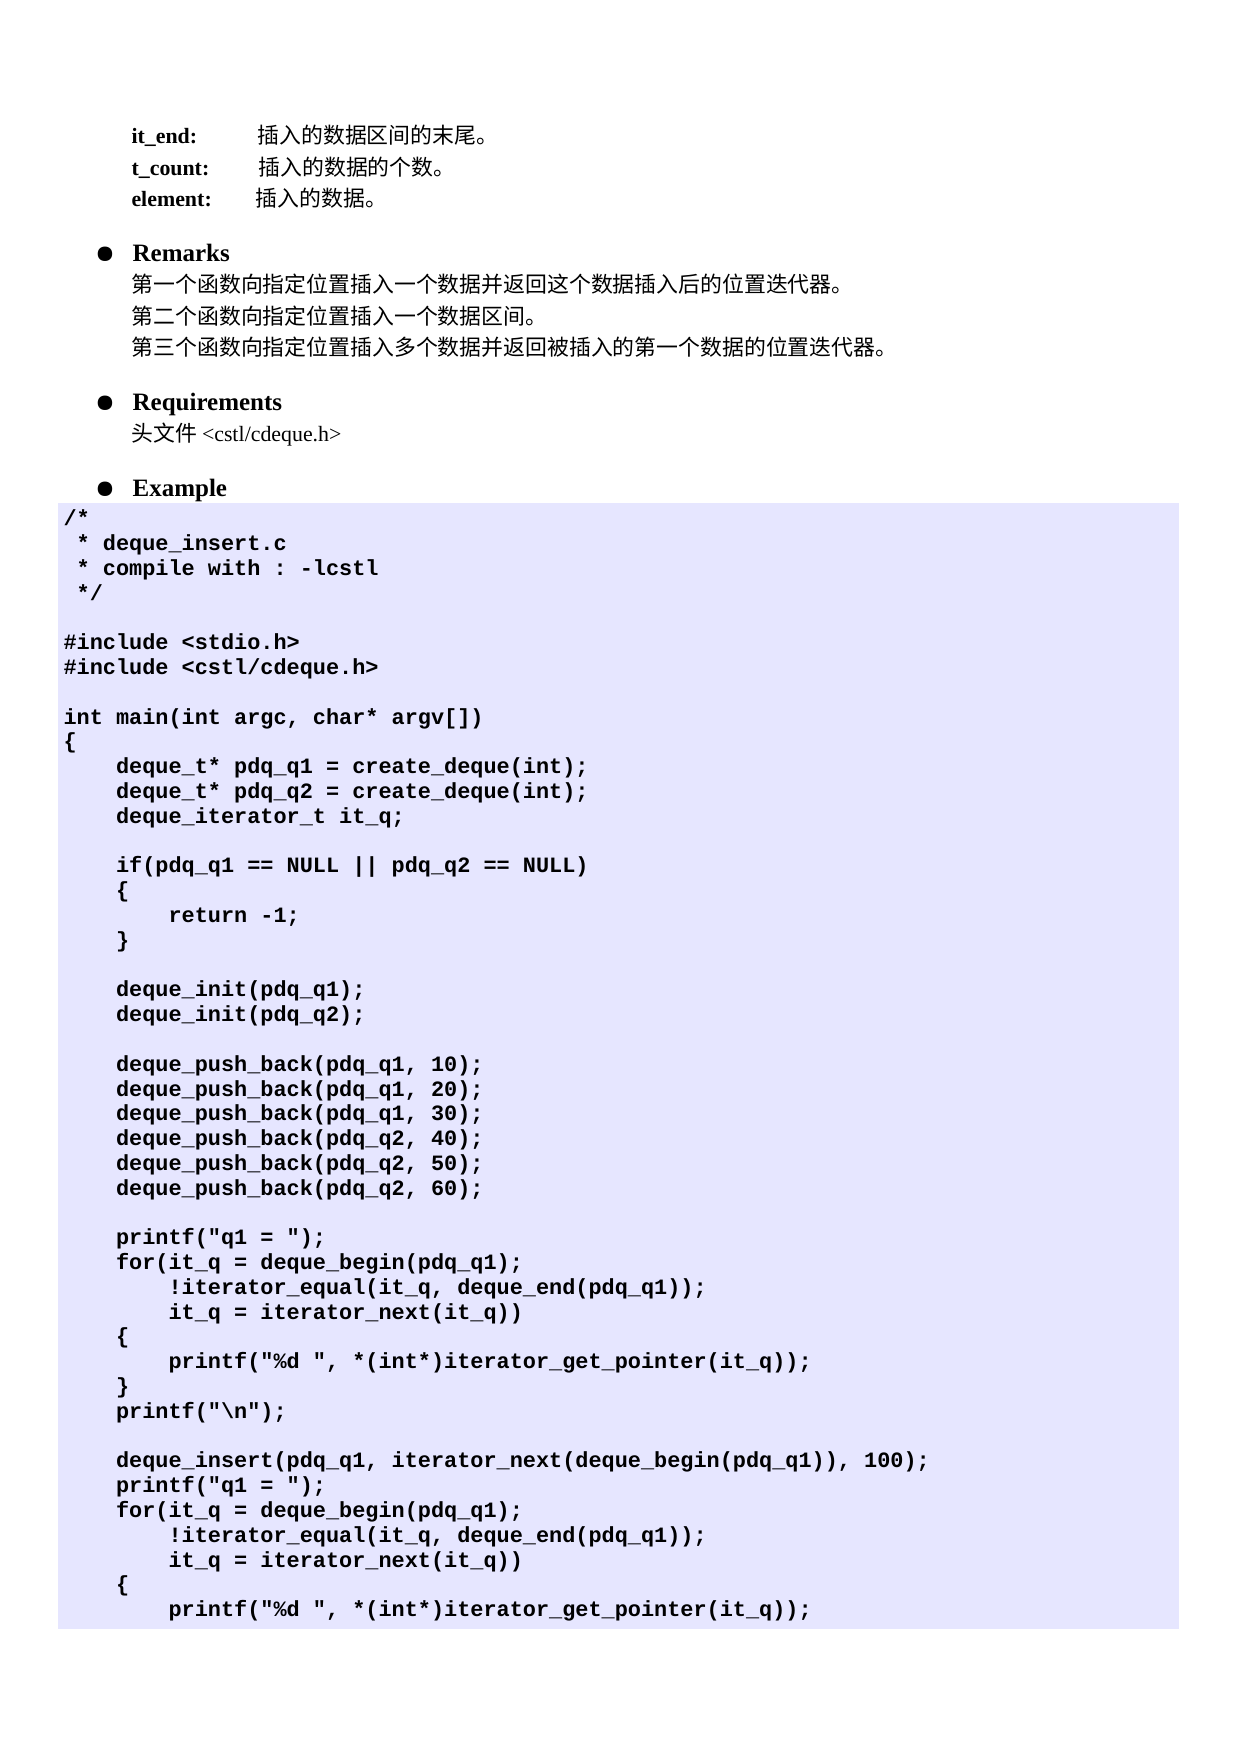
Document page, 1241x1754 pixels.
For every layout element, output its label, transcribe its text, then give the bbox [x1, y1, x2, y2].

text 第二个函数向指定位置插入一个数据区间。 [57, 299, 1179, 330]
text 第三个函数向指定位置插入多个数据并返回被插入的第一个数据的位置迭代器。 [57, 330, 1179, 362]
table_header /* * deque_insert.c * compile with : -lcstl */ #include <stdio.h> #include <cstl/cdeque.h> int main(int argc, char* argv[]) { deque_t* pdq_q1 = create_deque(int); deque_t* pdq_q2 = create_deque(int); deque_iterator_t it_q; if(pdq_q1 == NULL || pdq_q2 == NULL) { return -1; } deque_init(pdq_q1); deque_init(pdq_q2); deque_push_back(pdq_q1, 10); deque_push_back(pdq_q1, 20); deque_push_back(pdq_q1, 30); deque_push_back(pdq_q2, 40); deque_push_back(pdq_q2, 50); deque_push_back(pdq_q2, 60); printf("q1 = "); for(it_q = deque_begin(pdq_q1); !iterator_equal(it_q, deque_end(pdq_q1)); it_q = iterator_next(it_q)) { printf("%d ", *(int*)iterator_get_pointer(it_q)); } printf("\n"); deque_insert(pdq_q1, iterator_next(deque_begin(pdq_q1)), 100); printf("q1 = "); for(it_q = deque_begin(pdq_q1); !iterator_equal(it_q, deque_end(pdq_q1)); it_q = iterator_next(it_q)) { printf("%d ", *(int*)iterator_get_pointer(it_q)); [58, 503, 1179, 1629]
list Requirements [95, 387, 1179, 416]
text t_count: 插入的数据的个数。 [57, 150, 1179, 181]
text it_end: 插入的数据区间的末尾。 [57, 118, 1179, 150]
text 第一个函数向指定位置插入一个数据并返回这个数据插入后的位置迭代器。 [57, 267, 1179, 299]
text 头文件 <cstl/cdeque.h> [57, 416, 1179, 448]
list Example [95, 473, 1179, 502]
list Remarks [95, 238, 1179, 267]
text element: 插入的数据。 [57, 181, 1179, 213]
